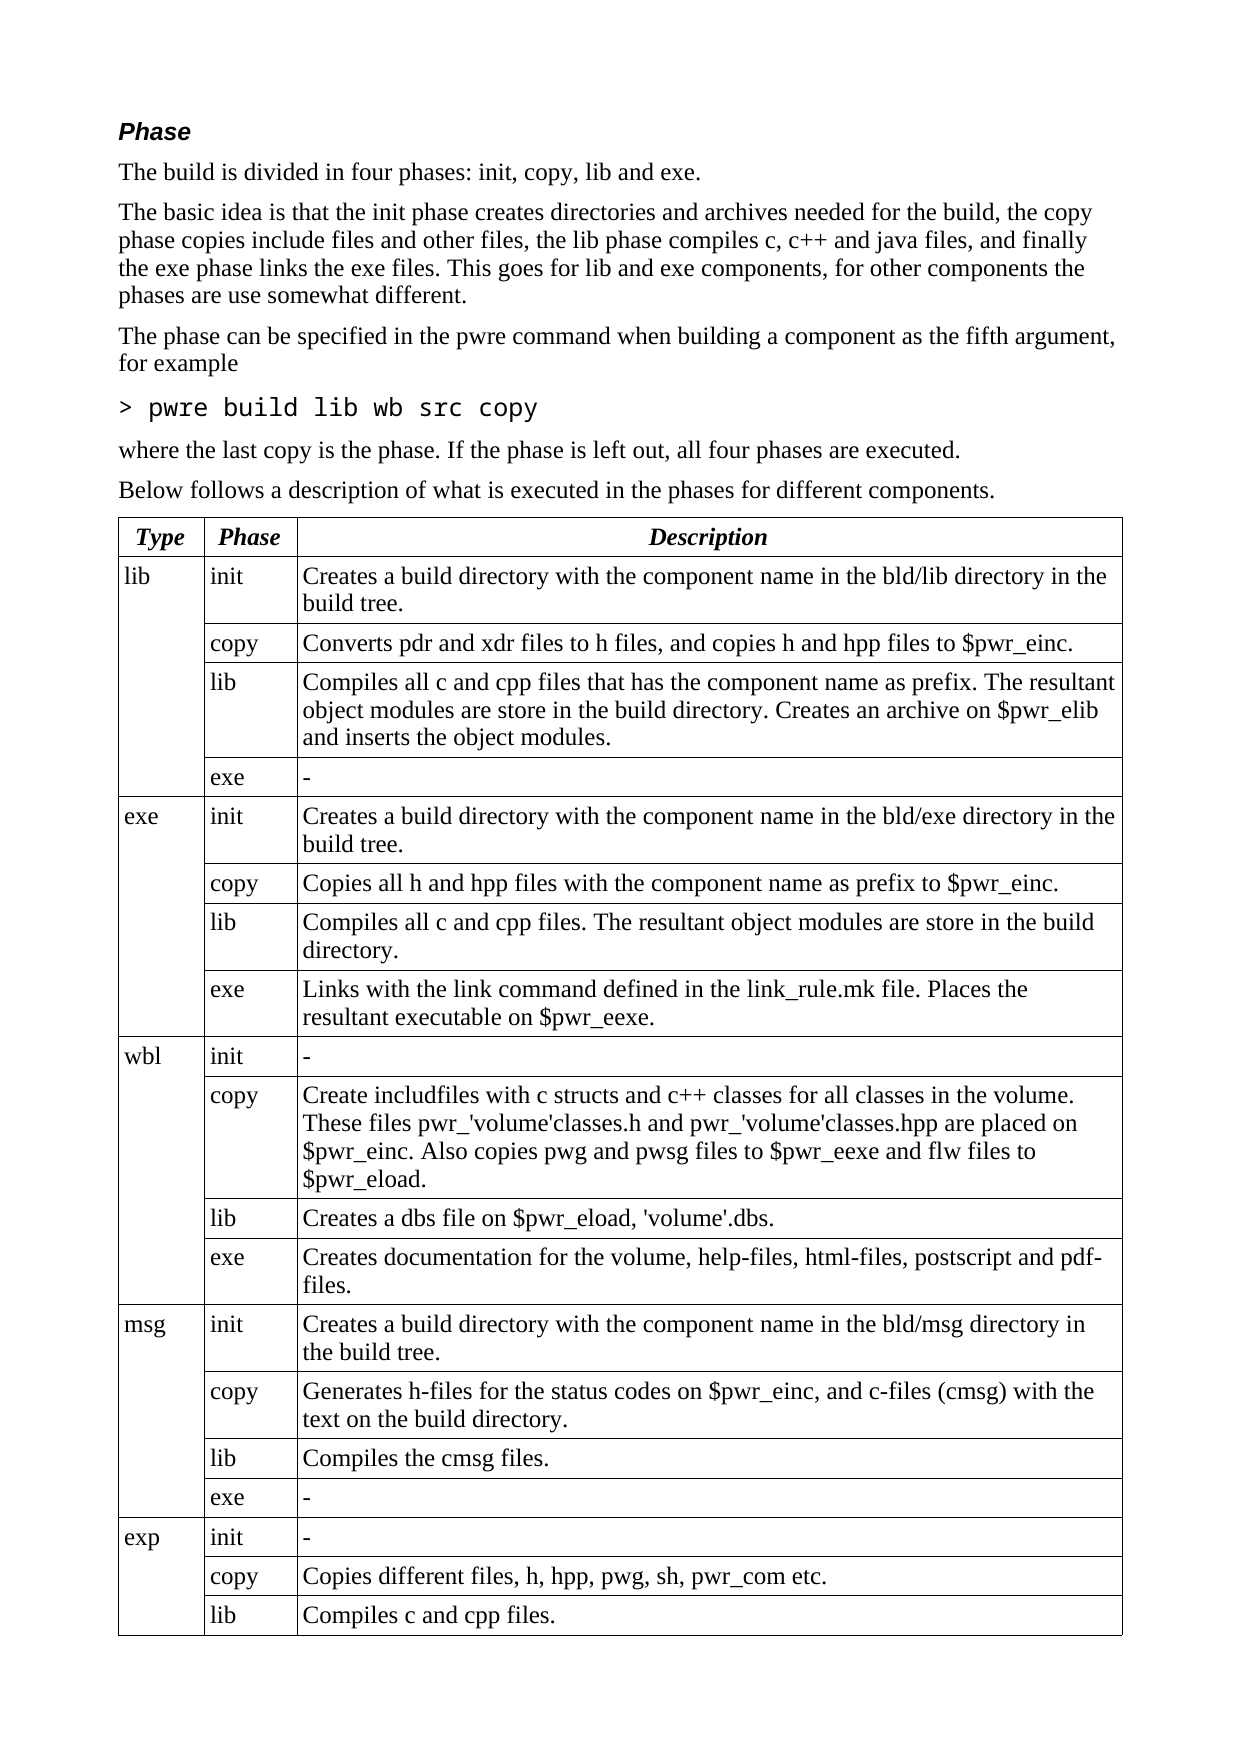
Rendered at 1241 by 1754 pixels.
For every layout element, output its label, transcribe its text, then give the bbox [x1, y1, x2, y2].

table_cell exe [205, 971, 297, 1036]
table_cell Generates h-files for the status codes on $pwr_einc, and c-files (cmsg) with the text on the build directory. [298, 1372, 1122, 1438]
table_cell init [205, 1037, 297, 1076]
table_cell exe [205, 758, 297, 796]
table_cell Creates documentation for the volume, help-files, html-files, postscript and pdf-files. [298, 1239, 1122, 1304]
table_cell Compiles c and cpp files. [298, 1596, 1122, 1635]
table_header Phase [205, 518, 297, 556]
table_cell exe [205, 1479, 297, 1517]
subtitle Phase [118, 118, 1122, 146]
table_cell wbl [119, 1037, 204, 1304]
table_cell Creates a dbs file on $pwr_eload, 'volume'.dbs. [298, 1199, 1122, 1237]
table_cell exe [205, 1239, 297, 1304]
table_cell copy [205, 864, 297, 902]
text The build is divided in four phases: init, copy, lib and exe. [118, 158, 1122, 186]
table_cell Creates a build directory with the component name in the bld/exe directory in the build tree. [298, 797, 1122, 863]
table_cell lib [205, 1439, 297, 1478]
table_cell Copies all h and hpp files with the component name as prefix to $pwr_einc. [298, 864, 1122, 902]
table_header Type [119, 518, 204, 556]
text The basic idea is that the init phase creates directories and archives needed for the build, the copy phase copies include files and other files, the lib phase compiles c, c++ and java files, and finally the exe phase links the exe files. This goes for lib and exe components, for other components the phases are use somewhat different. [118, 198, 1122, 309]
table_cell Creates a build directory with the component name in the bld/msg directory in the build tree. [298, 1305, 1122, 1371]
table_cell exp [119, 1518, 204, 1635]
table_cell init [205, 797, 297, 863]
table_cell lib [119, 557, 204, 796]
table_cell lib [205, 663, 297, 757]
text Below follows a description of what is executed in the phases for different components. [118, 477, 1122, 504]
table_cell Compiles the cmsg files. [298, 1439, 1122, 1478]
table_cell - [298, 1479, 1122, 1517]
table_cell - [298, 758, 1122, 796]
table_cell lib [205, 904, 297, 969]
table_cell Compiles all c and cpp files. The resultant object modules are store in the build directory. [298, 904, 1122, 969]
table_cell lib [205, 1596, 297, 1635]
table_cell Copies different files, h, hpp, pwg, sh, pwr_com etc. [298, 1557, 1122, 1595]
table_cell Create includfiles with c structs and c++ classes for all classes in the volume. These files pwr_'volume'classes.h and pwr_'volume'classes.hpp are placed on $pwr_einc. Also copies pwg and pwsg files to $pwr_eexe and flw files to $pwr_eload. [298, 1077, 1122, 1198]
table_cell Links with the link command defined in the link_rule.mk file. Places the resultant executable on $pwr_eexe. [298, 971, 1122, 1036]
table_cell copy [205, 624, 297, 662]
text where the last copy is the phase. If the phase is left out, all four phases are executed. [118, 436, 1122, 464]
table_cell lib [205, 1199, 297, 1237]
text The phase can be specified in the pwre command when building a component as the fifth argument, for example [118, 322, 1122, 377]
text > pwre build lib wb src copy [118, 390, 1122, 424]
table_header Description [298, 518, 1122, 556]
table_cell Creates a build directory with the component name in the bld/lib directory in the build tree. [298, 557, 1122, 623]
table_cell Converts pdr and xdr files to h files, and copies h and hpp files to $pwr_einc. [298, 624, 1122, 662]
table_cell init [205, 1305, 297, 1371]
table_cell Compiles all c and cpp files that has the component name as prefix. The resultant object modules are store in the build directory. Creates an archive on $pwr_elib and inserts the object modules. [298, 663, 1122, 757]
table_cell - [298, 1037, 1122, 1076]
table_cell exe [119, 797, 204, 1036]
table_cell - [298, 1518, 1122, 1556]
table_cell msg [119, 1305, 204, 1517]
table_cell copy [205, 1372, 297, 1438]
table_cell copy [205, 1557, 297, 1595]
table_cell init [205, 1518, 297, 1556]
table_cell copy [205, 1077, 297, 1198]
table_cell init [205, 557, 297, 623]
